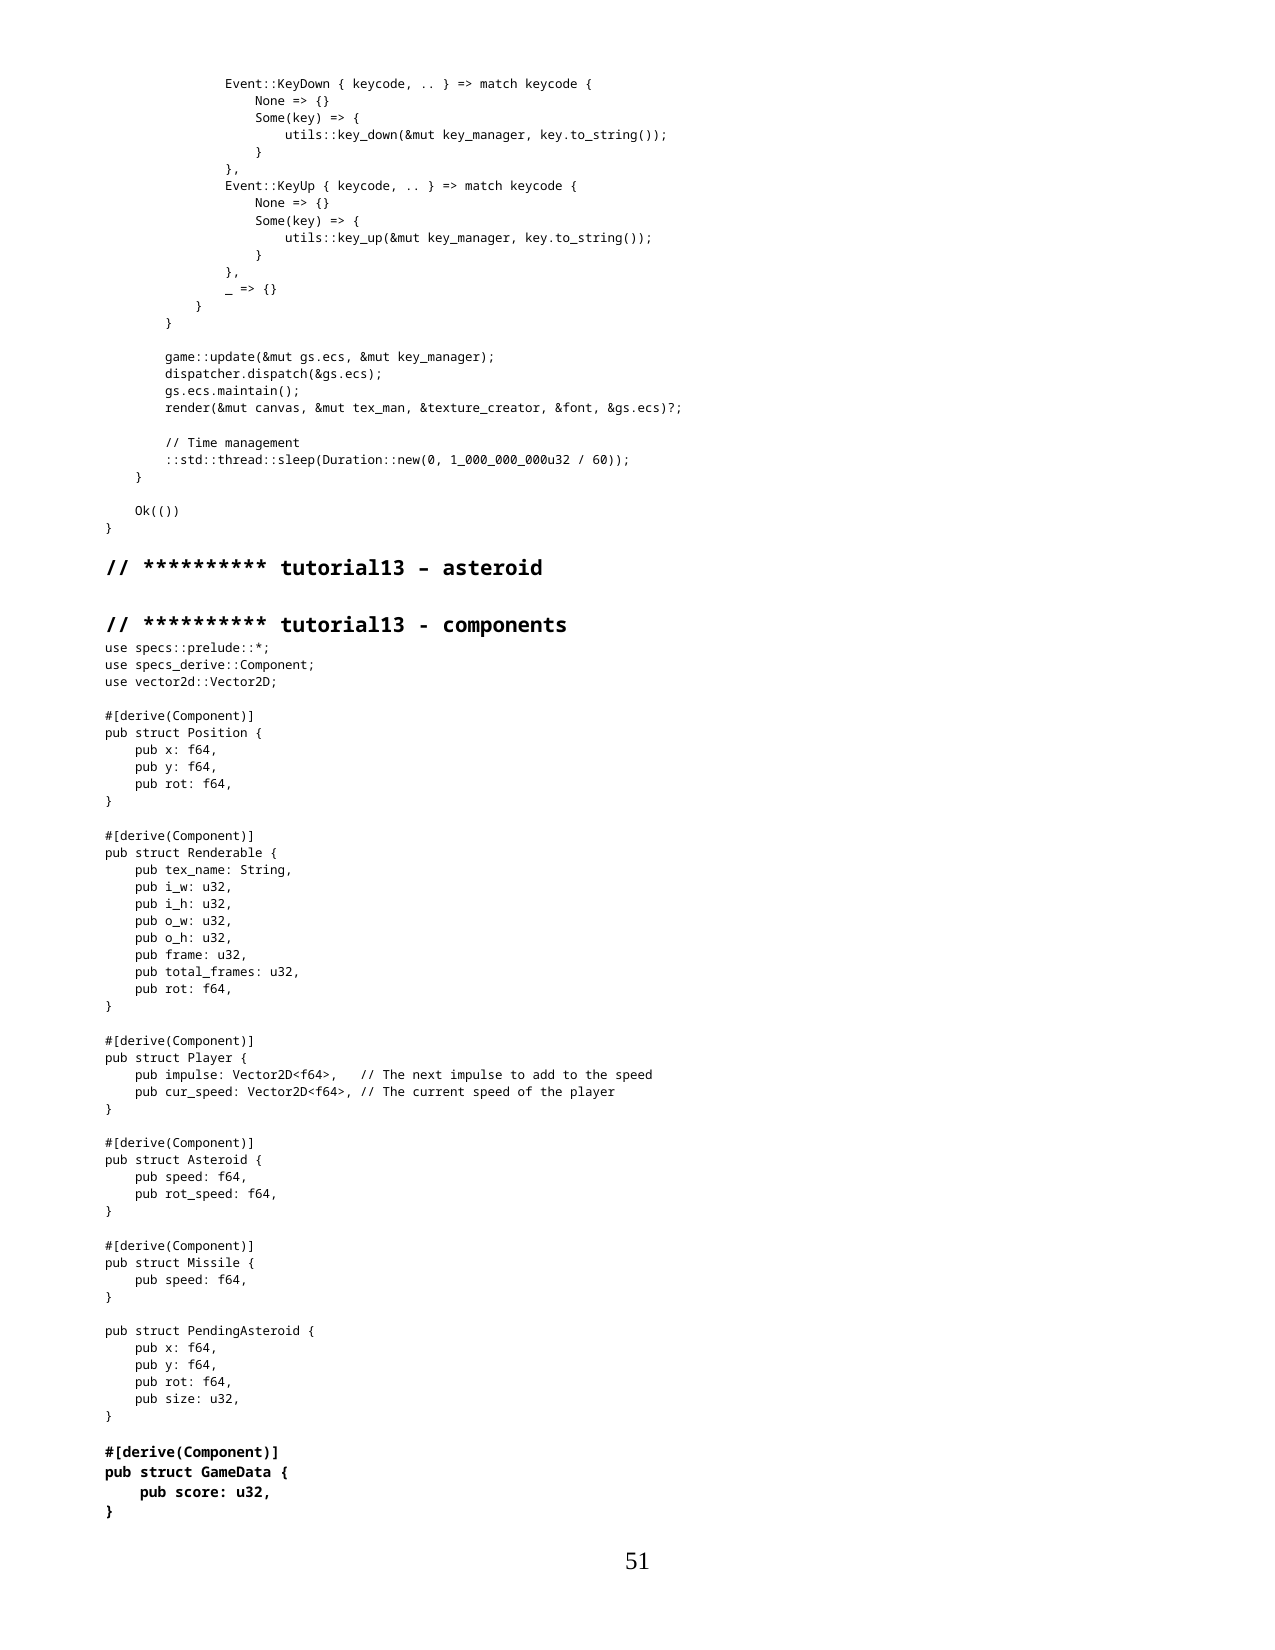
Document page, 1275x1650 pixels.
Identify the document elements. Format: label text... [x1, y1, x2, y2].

text pub rot_speed: f64, [105, 1185, 1170, 1202]
text pub struct PendingAsteroid { [105, 1322, 1170, 1339]
text } [105, 1288, 1170, 1305]
text use specs::prelude::*; [105, 639, 1170, 656]
text pub size: u32, [105, 1390, 1170, 1407]
text } [105, 1202, 1170, 1219]
text pub o_h: u32, [105, 929, 1170, 946]
text pub struct GameData { [105, 1461, 1170, 1481]
text ::std::thread::sleep(Duration::new(0, 1_000_000_000u32 / 60)); [105, 451, 1170, 468]
text }, [105, 160, 1170, 177]
text pub struct Player { [105, 1049, 1170, 1066]
text pub y: f64, [105, 758, 1170, 775]
text } [105, 143, 1170, 160]
text pub total_frames: u32, [105, 963, 1170, 980]
text Some(key) => { [105, 109, 1170, 126]
text pub rot: f64, [105, 1373, 1170, 1390]
text use vector2d::Vector2D; [105, 673, 1170, 690]
text pub x: f64, [105, 1339, 1170, 1356]
text Event::KeyDown { keycode, .. } => match keycode { [105, 75, 1170, 92]
text game::update(&mut gs.ecs, &mut key_manager); [105, 348, 1170, 365]
text pub rot: f64, [105, 980, 1170, 997]
text } [105, 519, 1170, 536]
text } [105, 297, 1170, 314]
text // Time management [105, 434, 1170, 451]
text #[derive(Component)] [105, 1237, 1170, 1254]
text pub rot: f64, [105, 775, 1170, 792]
text #[derive(Component)] [105, 1134, 1170, 1151]
text pub y: f64, [105, 1356, 1170, 1373]
text // ********** tutorial13 – asteroid [105, 553, 1170, 582]
text }, [105, 263, 1170, 280]
text _ => {} [105, 280, 1170, 297]
text dispatcher.dispatch(&gs.ecs); [105, 365, 1170, 382]
text pub score: u32, [105, 1481, 1170, 1501]
text use specs_derive::Component; [105, 656, 1170, 673]
text } [105, 792, 1170, 809]
text Ok(()) [105, 502, 1170, 519]
text pub struct Renderable { [105, 844, 1170, 861]
text pub x: f64, [105, 741, 1170, 758]
text } [105, 1407, 1170, 1424]
text } [105, 1501, 1170, 1521]
text #[derive(Component)] [105, 1442, 1170, 1461]
text Some(key) => { [105, 212, 1170, 229]
text None => {} [105, 194, 1170, 212]
text utils::key_up(&mut key_manager, key.to_string()); [105, 229, 1170, 246]
text // ********** tutorial13 - components [105, 610, 1170, 639]
text pub speed: f64, [105, 1271, 1170, 1288]
text } [105, 246, 1170, 263]
text } [105, 997, 1170, 1014]
text } [105, 1100, 1170, 1117]
text None => {} [105, 92, 1170, 109]
text pub struct Position { [105, 724, 1170, 741]
text #[derive(Component)] [105, 707, 1170, 724]
text pub cur_speed: Vector2D<f64>, // The current speed of the player [105, 1083, 1170, 1100]
text pub i_h: u32, [105, 895, 1170, 912]
text } [105, 314, 1170, 331]
text pub tex_name: String, [105, 861, 1170, 878]
text #[derive(Component)] [105, 1032, 1170, 1049]
text Event::KeyUp { keycode, .. } => match keycode { [105, 177, 1170, 194]
text pub i_w: u32, [105, 878, 1170, 895]
text pub frame: u32, [105, 946, 1170, 963]
text pub speed: f64, [105, 1168, 1170, 1185]
text render(&mut canvas, &mut tex_man, &texture_creator, &font, &gs.ecs)?; [105, 399, 1170, 417]
text pub impulse: Vector2D<f64>, // The next impulse to add to the speed [105, 1066, 1170, 1083]
text gs.ecs.maintain(); [105, 382, 1170, 399]
text utils::key_down(&mut key_manager, key.to_string()); [105, 126, 1170, 143]
text #[derive(Component)] [105, 827, 1170, 844]
text pub struct Missile { [105, 1254, 1170, 1271]
text pub struct Asteroid { [105, 1151, 1170, 1168]
text pub o_w: u32, [105, 912, 1170, 929]
text } [105, 468, 1170, 485]
